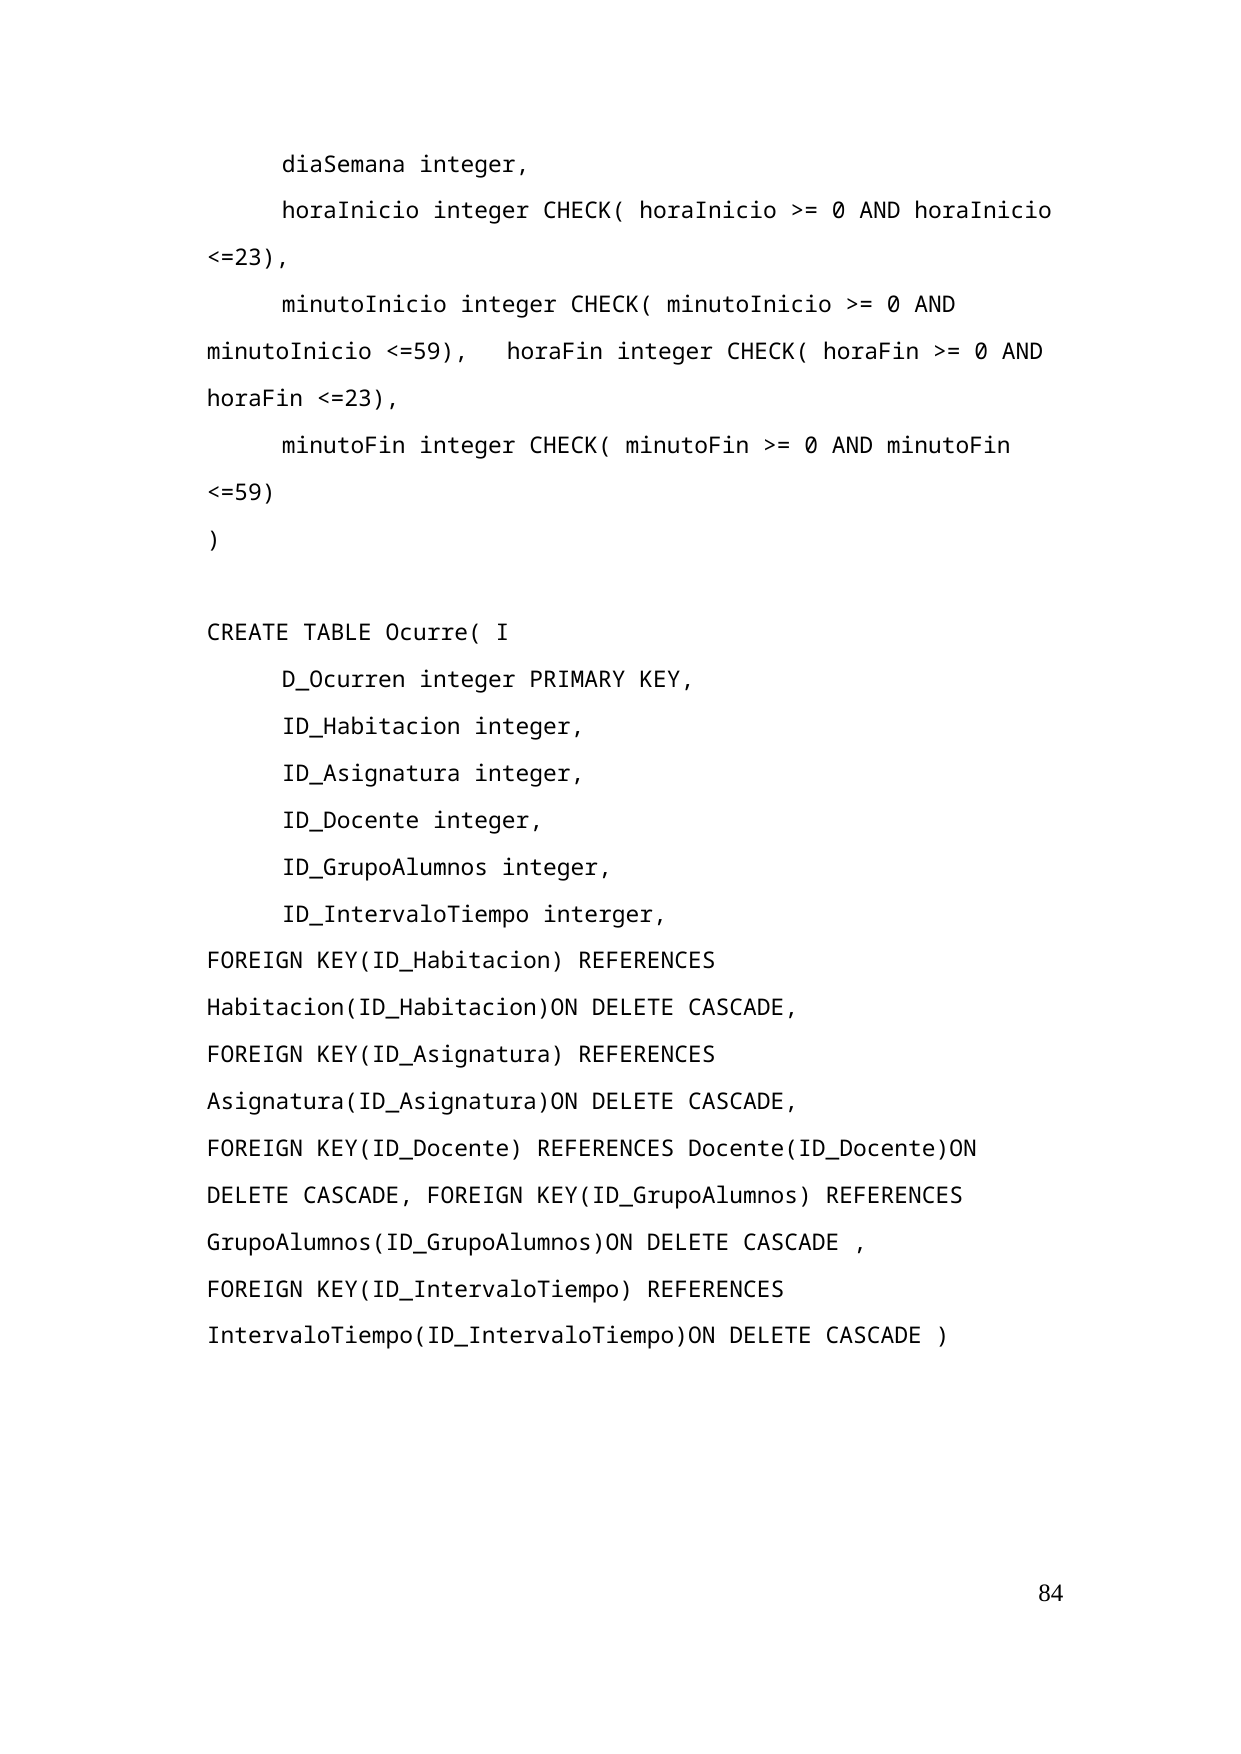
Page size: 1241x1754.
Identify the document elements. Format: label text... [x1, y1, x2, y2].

text FOREIGN KEY(ID_Habitacion) REFERENCES Habitacion(ID_Habitacion)ON DELETE CASCADE, [207, 944, 1063, 1023]
text minutoInicio integer CHECK( minutoInicio >= 0 AND minutoInicio <=59), horaFin integer CHECK( horaFin >= 0 AND horaFin <=23), [207, 288, 1063, 413]
text ID_Asignatura integer, [207, 757, 1063, 788]
text ) [207, 523, 1063, 554]
text FOREIGN KEY(ID_IntervaloTiempo) REFERENCES IntervaloTiempo(ID_IntervaloTiempo)ON DELETE CASCADE ) [207, 1273, 1063, 1351]
text minutoFin integer CHECK( minutoFin >= 0 AND minutoFin <=59) [207, 429, 1063, 507]
text ID_IntervaloTiempo interger, [207, 898, 1063, 929]
text CREATE TABLE Ocurre( I [207, 616, 1063, 648]
text ID_Docente integer, [207, 804, 1063, 835]
text D_Ocurren integer PRIMARY KEY, [207, 663, 1063, 694]
text ID_GrupoAlumnos integer, [207, 851, 1063, 882]
text FOREIGN KEY(ID_Asignatura) REFERENCES Asignatura(ID_Asignatura)ON DELETE CASCADE, [207, 1038, 1063, 1116]
text ID_Habitacion integer, [207, 710, 1063, 741]
text diaSemana integer, [207, 148, 1063, 179]
text FOREIGN KEY(ID_Docente) REFERENCES Docente(ID_Docente)ON DELETE CASCADE, FOREIGN KEY(ID_GrupoAlumnos) REFERENCES GrupoAlumnos(ID_GrupoAlumnos)ON DELETE CASCADE , [207, 1132, 1063, 1257]
text horaInicio integer CHECK( horaInicio >= 0 AND horaInicio <=23), [207, 194, 1063, 273]
